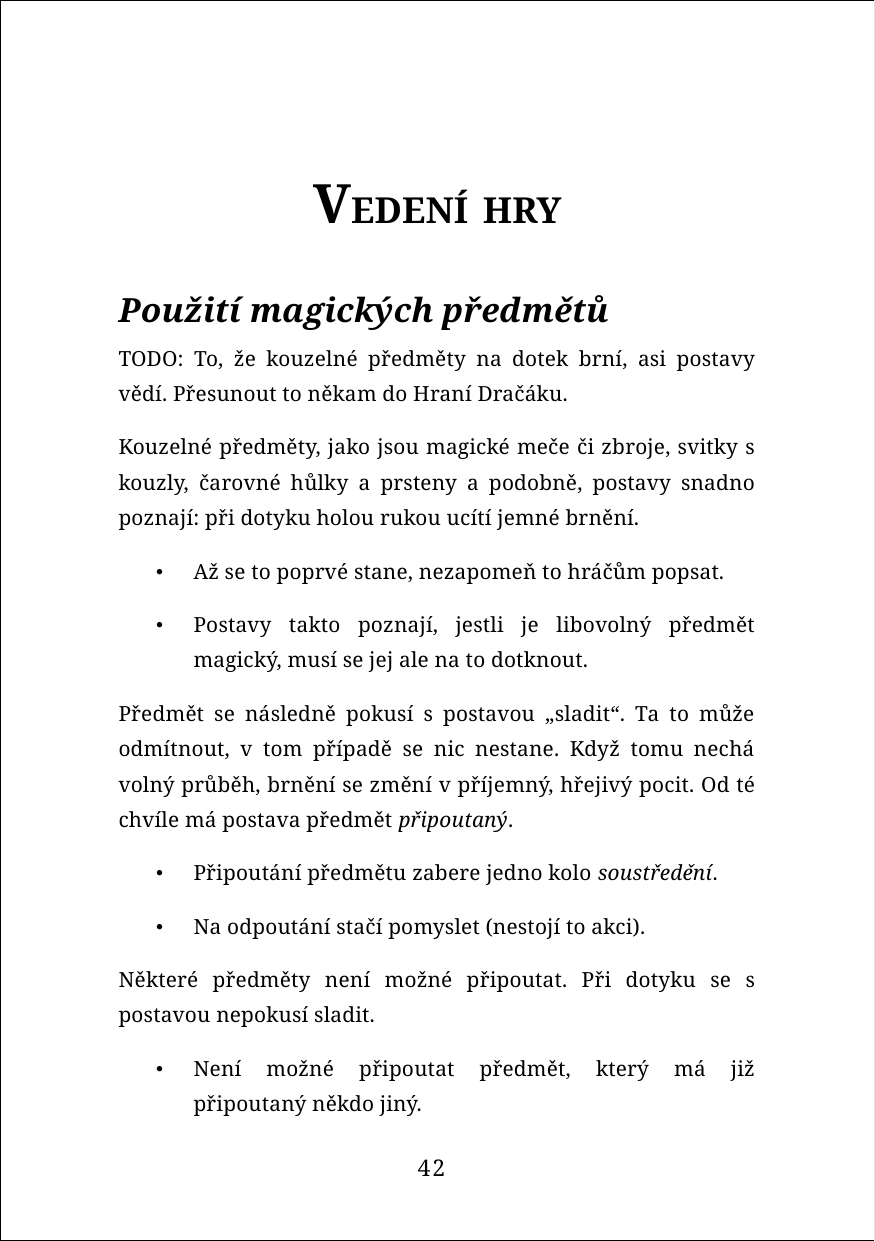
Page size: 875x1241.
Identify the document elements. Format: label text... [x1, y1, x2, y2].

text Předmět se následně pokusí s postavou „sladit“. Ta to může odmítnout, v tom případě se nic nestane. Když tomu nechá volný průběh, brnění se změní v příjemný, hřejivý pocit. Od té chvíle má postava předmět připoutaný. [118, 699, 756, 834]
subtitle Použití magických předmětů [118, 287, 756, 332]
text TODO: To, že kouzelné předměty na dotek brní, asi postavy vědí. Přesunout to někam do Hraní Dračáku. [118, 344, 756, 408]
list Až se to poprvé stane, nezapomeň to hráčům popsat. [156, 557, 756, 585]
subtitle Vedení hry [118, 166, 756, 239]
list Postavy takto poznají, jestli je libovolný předmět magický, musí se jej ale na to dotknout. [156, 610, 756, 674]
list Připoutání předmětu zabere jedno kolo soustředění. [156, 858, 756, 887]
list Není možné připoutat předmět, který má již připoutaný někdo jiný. [156, 1054, 756, 1118]
text Některé předměty není možné připoutat. Při dotyku se s postavou nepokusí sladit. [118, 965, 756, 1029]
text Kouzelné předměty, jako jsou magické meče či zbroje, svitky s kouzly, čarovné hůlky a prsteny a podobně, postavy snadno poznají: při dotyku holou rukou ucítí jemné brnění. [118, 432, 756, 532]
list Na odpoutání stačí pomyslet (nestojí to akci). [156, 912, 756, 940]
